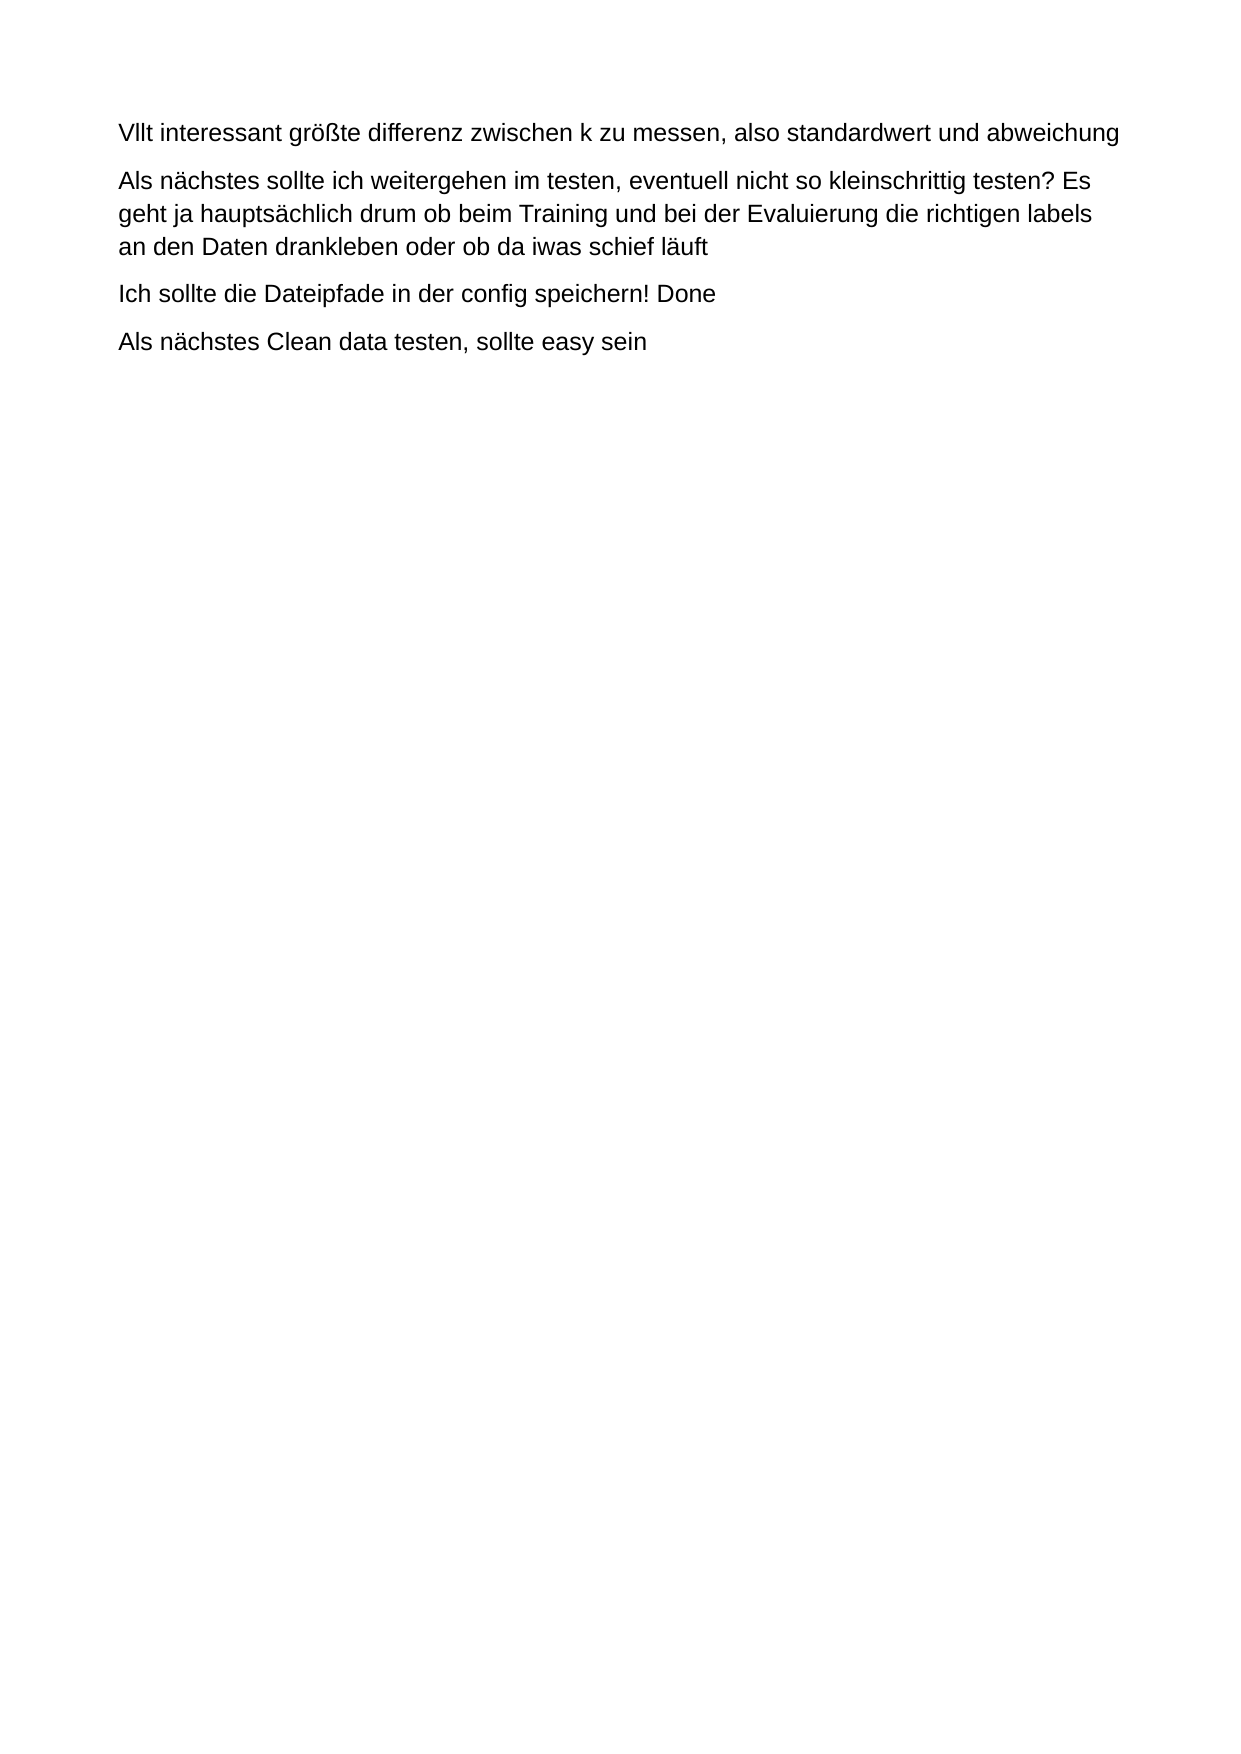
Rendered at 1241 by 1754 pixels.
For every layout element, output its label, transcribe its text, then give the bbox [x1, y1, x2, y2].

text Ich sollte die Dateipfade in der config speichern! Done [118, 279, 1122, 308]
text Als nächstes Clean data testen, sollte easy sein [118, 327, 1122, 356]
text Vllt interessant größte differenz zwischen k zu messen, also standardwert und abweichung [118, 118, 1122, 147]
text Als nächstes sollte ich weitergehen im testen, eventuell nicht so kleinschrittig testen? Es geht ja hauptsächlich drum ob beim Training und bei der Evaluierung die richtigen labels an den Daten drankleben oder ob da iwas schief läuft [118, 166, 1122, 261]
